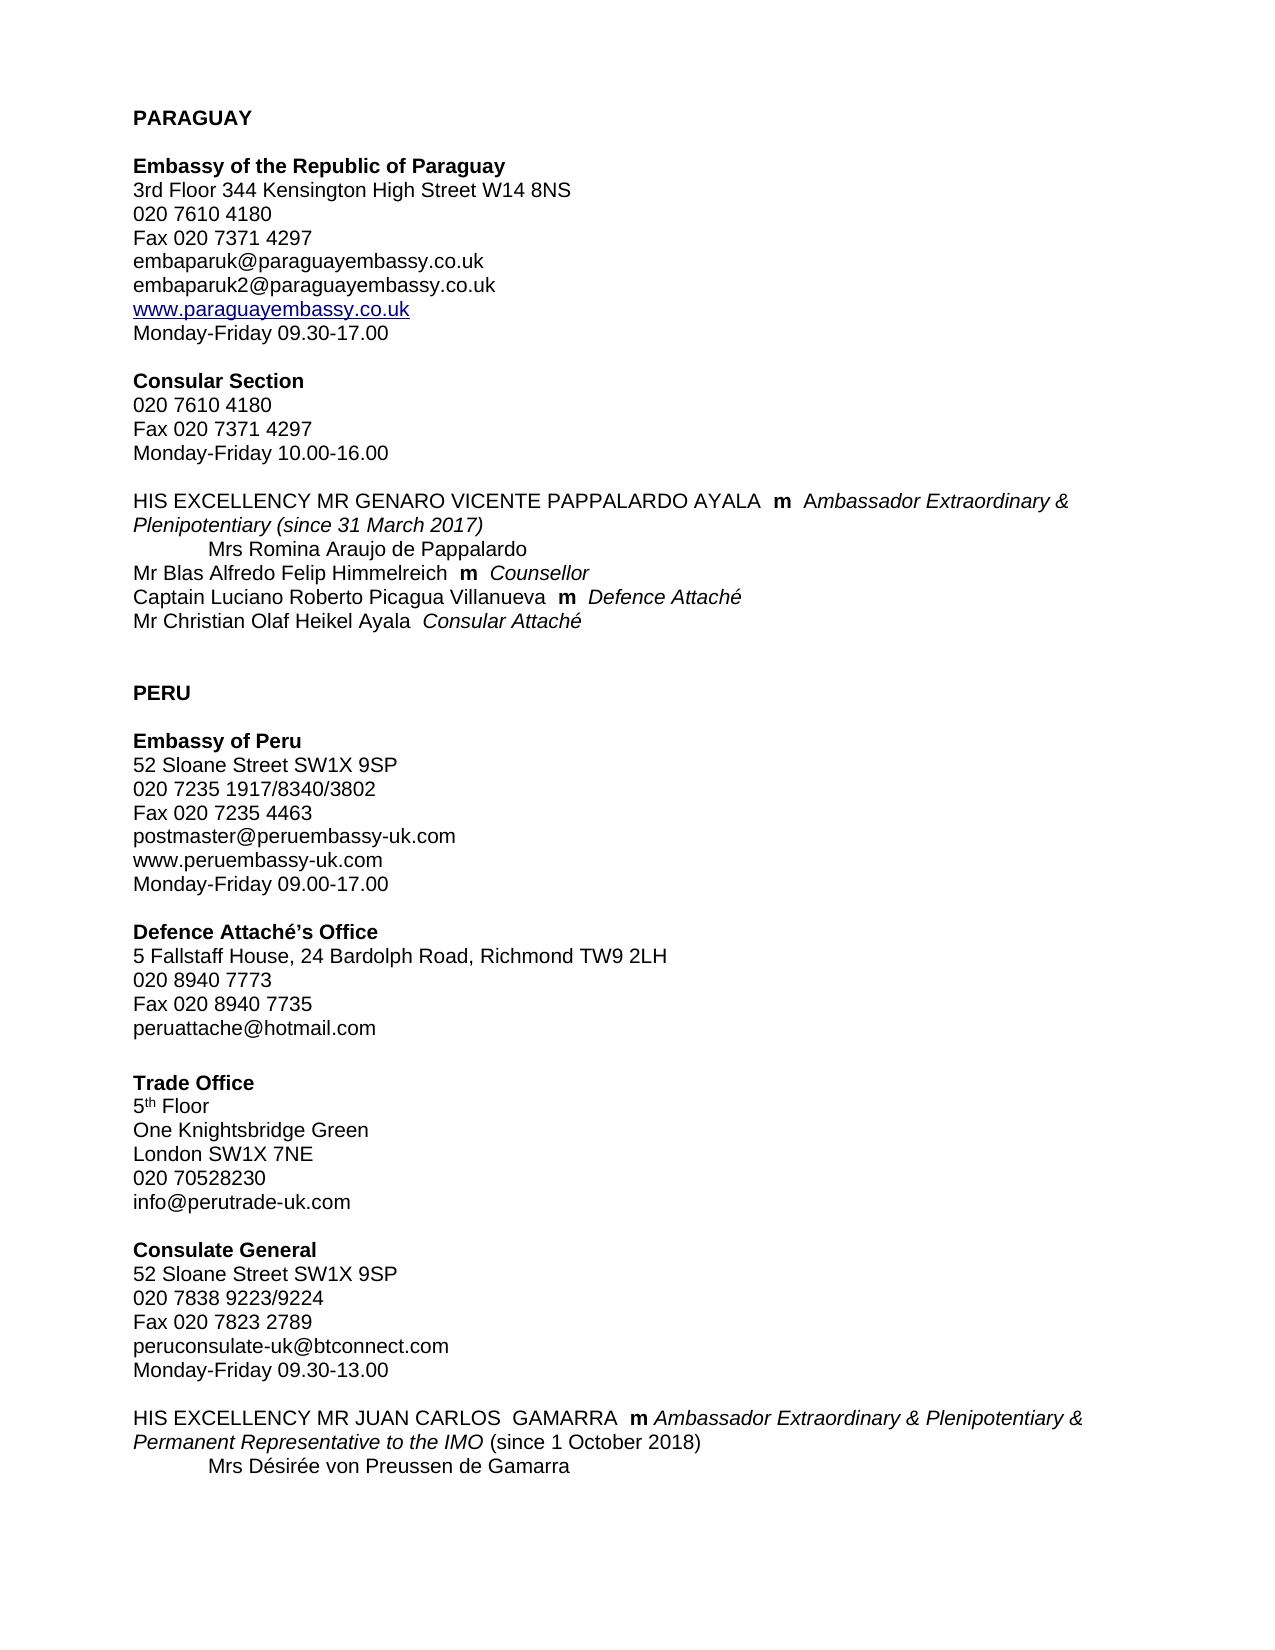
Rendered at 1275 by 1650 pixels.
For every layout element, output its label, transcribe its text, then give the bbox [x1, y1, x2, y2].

text Mrs Désirée von Preussen de Gamarra [133, 1454, 1181, 1478]
text Trade Office [133, 1070, 1181, 1094]
text Mr Christian Olaf Heikel Ayala Consular Attaché [133, 609, 1181, 633]
text 020 7838 9223/9224 [133, 1286, 1181, 1310]
text Fax 020 7371 4297 [133, 225, 1181, 249]
text Mrs Romina Araujo de Pappalardo [133, 537, 1181, 561]
text Fax 020 7235 4463 [133, 800, 1181, 824]
subtitle Consular Section [133, 369, 1181, 393]
text Mr Blas Alfredo Felip Himmelreich m Counsellor [133, 561, 1181, 585]
text www.paraguayembassy.co.uk [133, 297, 1181, 321]
text One Knightsbridge Green [133, 1118, 1181, 1142]
text Monday-Friday 09.00-17.00 [133, 872, 1181, 896]
text 020 7235 1917/8340/3802 [133, 776, 1181, 800]
text 52 Sloane Street SW1X 9SP [133, 1262, 1181, 1286]
text Fax 020 7371 4297 [133, 417, 1181, 441]
text Embassy of the Republic of Paraguay [133, 153, 1181, 177]
text embaparuk@paraguayembassy.co.uk [133, 249, 1181, 273]
text HIS EXCELLENCY MR GENARO VICENTE PAPPALARDO AYALA m Ambassador Extraordinary & Plenipotentiary (since 31 March 2017) [133, 489, 1181, 537]
text Monday-Friday 09.30-17.00 [133, 321, 1181, 345]
text www.peruembassy-uk.com [133, 848, 1181, 872]
text 020 7610 4180 [133, 393, 1181, 417]
text Consulate General [133, 1238, 1181, 1262]
text 3rd Floor 344 Kensington High Street W14 8NS [133, 177, 1181, 201]
text Embassy of Peru [133, 728, 1181, 752]
text 5th Floor [133, 1094, 1181, 1118]
text Defence Attaché’s Office [133, 920, 1181, 944]
text PARAGUAY [133, 106, 1181, 129]
text 020 7610 4180 [133, 201, 1181, 225]
text postmaster@peruembassy-uk.com [133, 824, 1181, 848]
text 52 Sloane Street SW1X 9SP [133, 752, 1181, 776]
text Fax 020 8940 7735 [133, 992, 1181, 1016]
text 020 8940 7773 [133, 968, 1181, 992]
text Monday-Friday 10.00-16.00 [133, 441, 1181, 465]
text 020 70528230 [133, 1166, 1181, 1190]
text London SW1X 7NE [133, 1142, 1181, 1166]
text PERU [133, 681, 1181, 704]
text Fax 020 7823 2789 [133, 1310, 1181, 1334]
text info@perutrade-uk.com [133, 1190, 1181, 1214]
text HIS EXCELLENCY MR JUAN CARLOS GAMARRA m Ambassador Extraordinary & Plenipotentiary & Permanent Representative to the IMO (since 1 October 2018) [133, 1406, 1181, 1454]
text embaparuk2@paraguayembassy.co.uk [133, 273, 1181, 297]
text Monday-Friday 09.30-13.00 [133, 1358, 1181, 1382]
text peruattache@hotmail.com [133, 1016, 1181, 1040]
text peruconsulate-uk@btconnect.com [133, 1334, 1181, 1358]
text Captain Luciano Roberto Picagua Villanueva m Defence Attaché [133, 585, 1181, 609]
text 5 Fallstaff House, 24 Bardolph Road, Richmond TW9 2LH [133, 944, 1181, 968]
